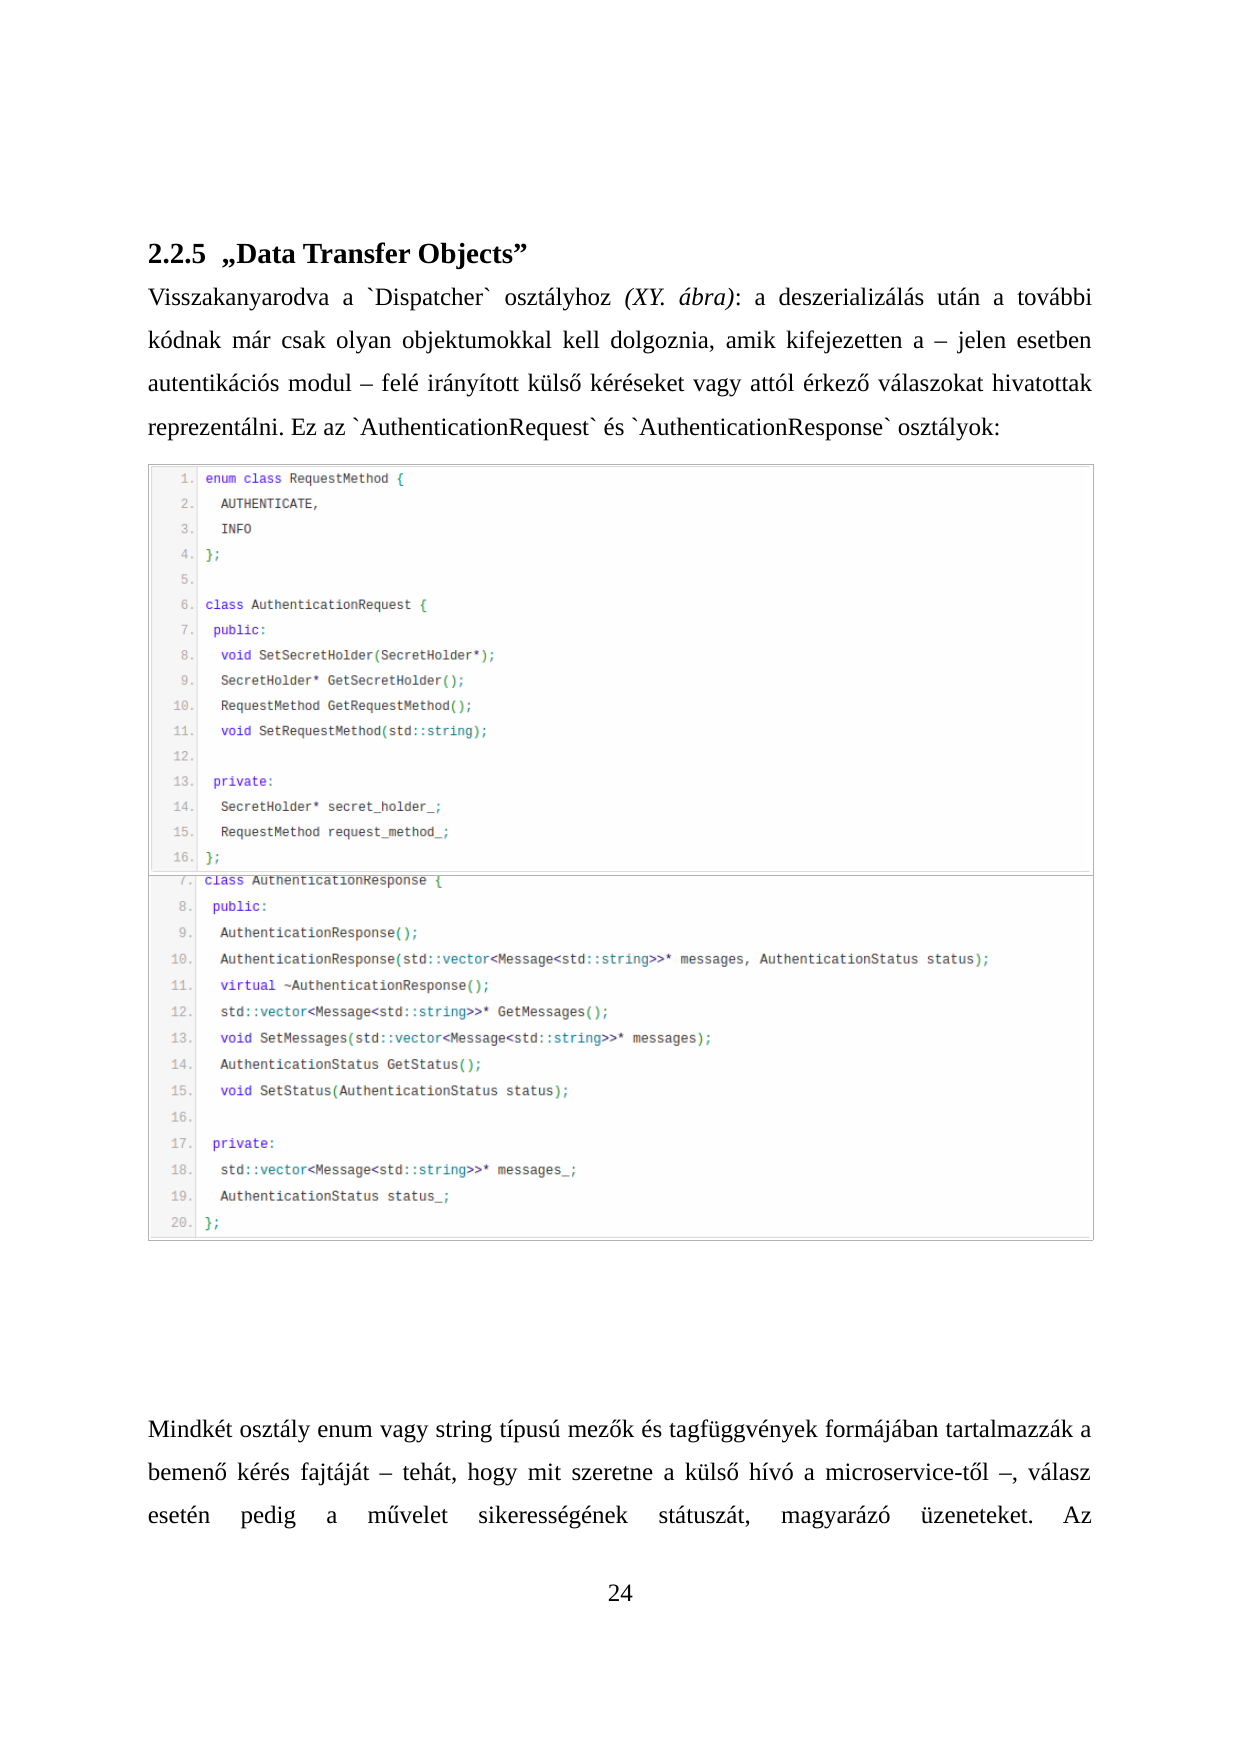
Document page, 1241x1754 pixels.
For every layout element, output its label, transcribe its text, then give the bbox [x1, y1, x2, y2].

text Mindkét osztály enum vagy string típusú mezők és tagfüggvények formájában tartalmazzák a bemenő kérés fajtáját – tehát, hogy mit szeretne a külső hívó a microservice-től –, válasz esetén pedig a művelet sikerességének státuszát, magyarázó üzeneteket. Az [148, 1414, 1093, 1529]
picture [150, 466, 1090, 872]
text Visszakanyarodva a `Dispatcher` osztályhoz (XY. ábra): a deszerializálás után a további kódnak már csak olyan objektumokkal kell dolgoznia, amik kifejezetten a – jelen esetben autentikációs modul – felé irányított külső kéréseket vagy attól érkező válaszokat hivatottak reprezentálni. Ez az `AuthenticationRequest` és `AuthenticationResponse` osztályok: [148, 282, 1093, 440]
picture [150, 876, 1090, 1238]
subtitle „Data Transfer Objects” [148, 236, 1093, 270]
